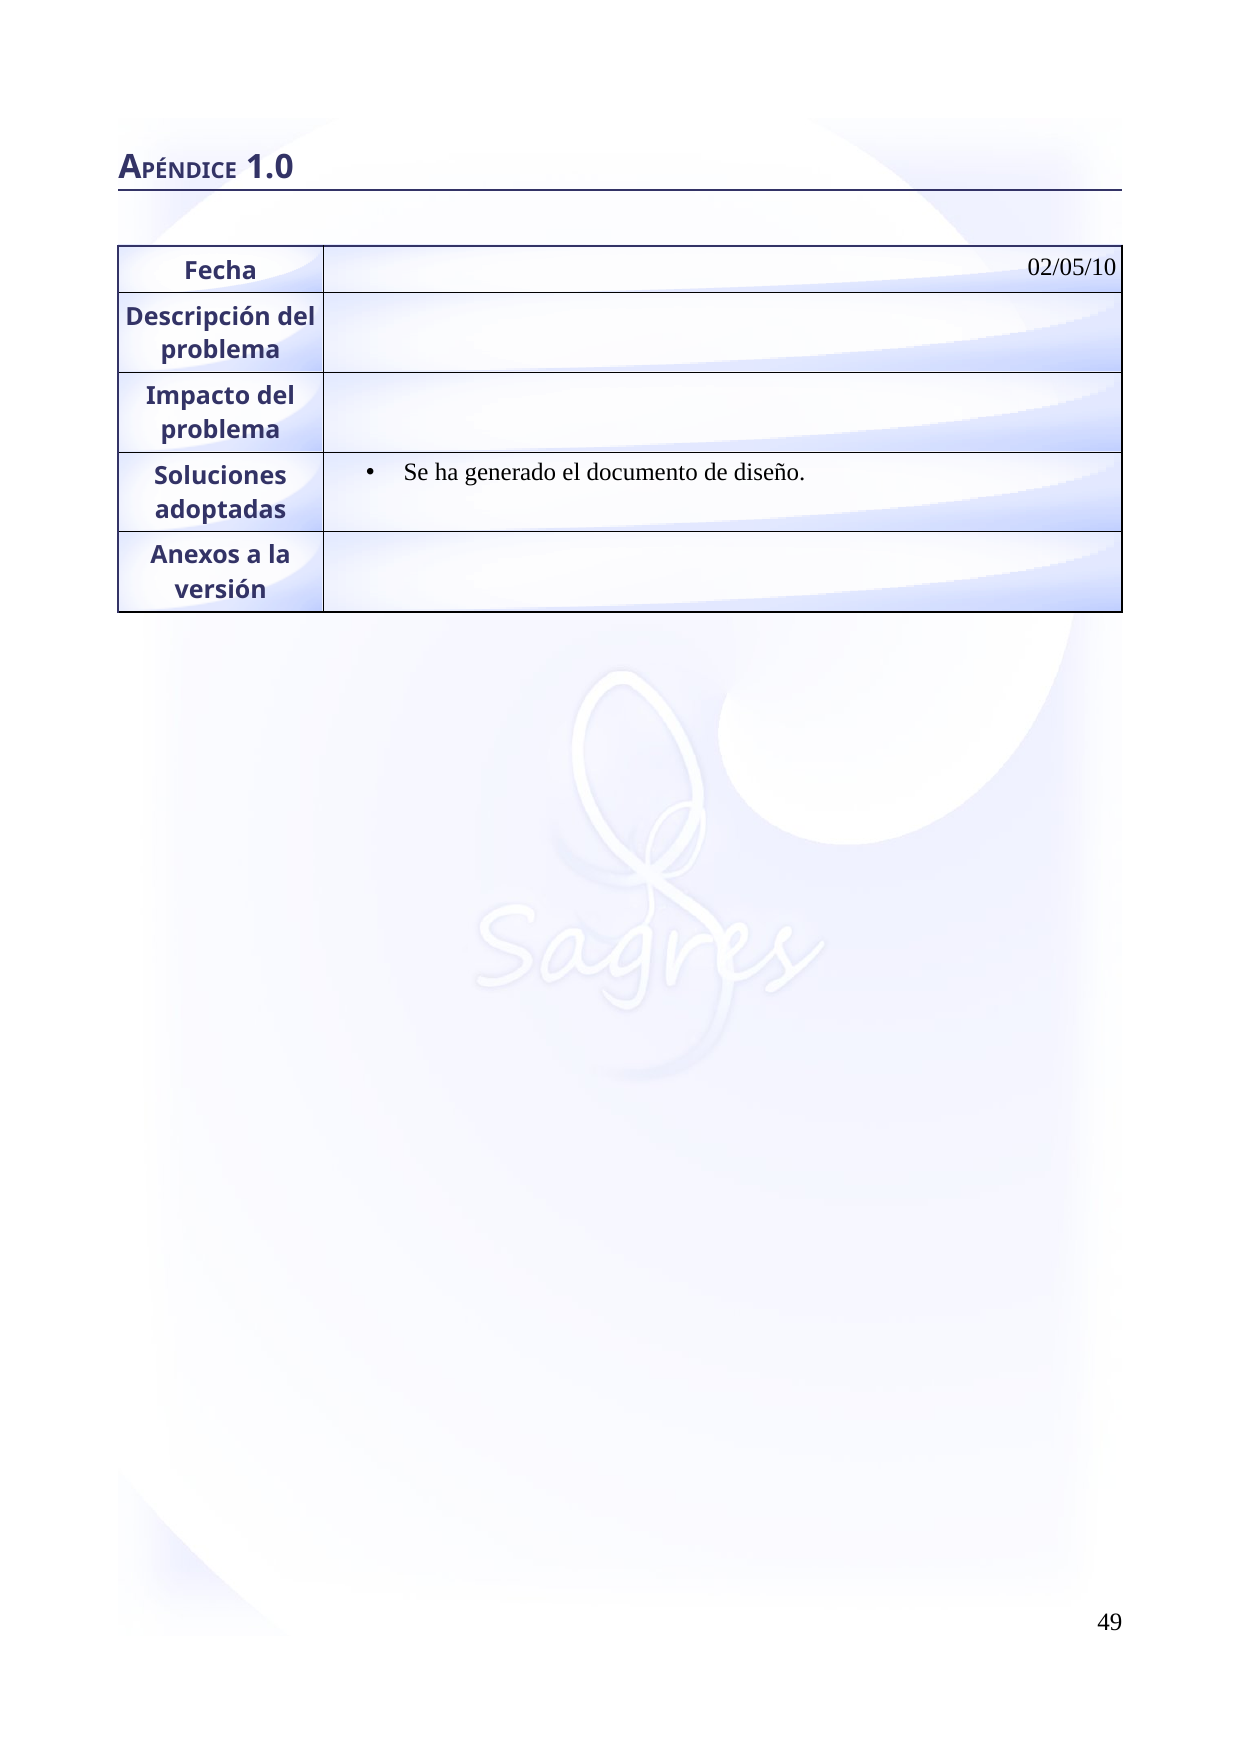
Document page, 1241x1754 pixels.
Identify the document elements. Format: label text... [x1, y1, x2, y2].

table_cell Descripción del problema [119, 293, 323, 372]
table_cell Anexos a la versión [119, 532, 323, 611]
picture [118, 613, 1122, 1636]
table_header Fecha [119, 247, 323, 292]
table_cell [324, 293, 1121, 372]
picture [118, 118, 1122, 143]
table_cell [324, 532, 1121, 611]
picture [118, 191, 1122, 245]
subtitle Apéndice 1.0 [118, 143, 1122, 189]
table_cell Soluciones adoptadas [119, 453, 323, 531]
table_header 02/05/10 [324, 247, 1121, 292]
table_cell Se ha generado el documento de diseño. [324, 453, 1121, 531]
table_cell Impacto del problema [119, 373, 323, 452]
table_cell [324, 373, 1121, 452]
